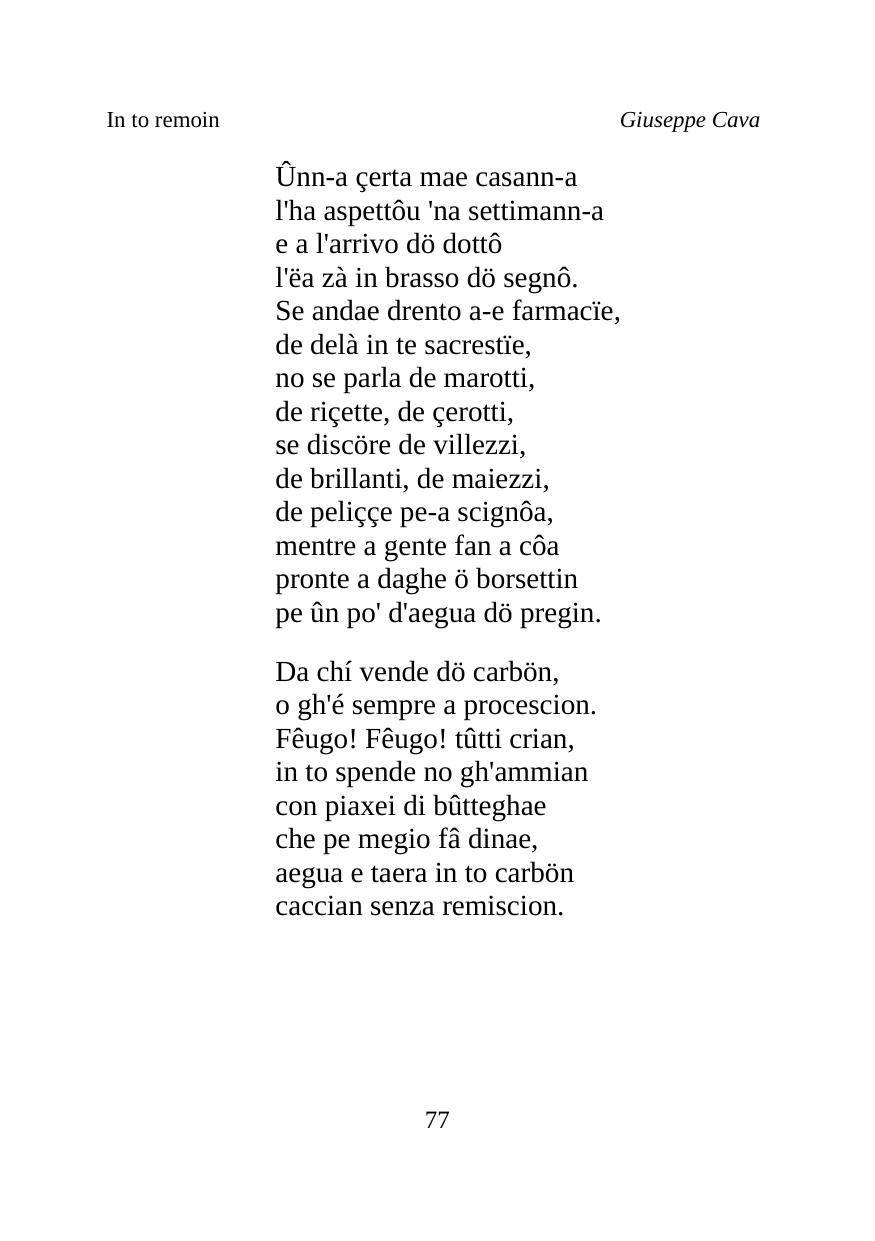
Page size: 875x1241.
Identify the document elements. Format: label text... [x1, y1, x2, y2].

text Ûnn-a çerta mae casann-a l'ha aspettôu 'na settimann-a e a l'arrivo dö dottô l'ëa zà in brasso dö segnô. Se andae drento a-e farmacïe, de delà in te sacrestïe, no se parla de marotti, de riçette, de çerotti, se discöre de villezzi, de brillanti, de maiezzi, de peliççe pe-a scignôa, mentre a gente fan a côa pronte a daghe ö borsettin pe ûn po' d'aegua dö pregin. [275, 159, 768, 629]
text Da chí vende dö carbön, o gh'é sempre a procescion. Fêugo! Fêugo! tûtti crian, in to spende no gh'ammian con piaxei di bûtteghae che pe megio fâ dinae, aegua e taera in to carbön caccian senza remiscion. [275, 654, 768, 922]
